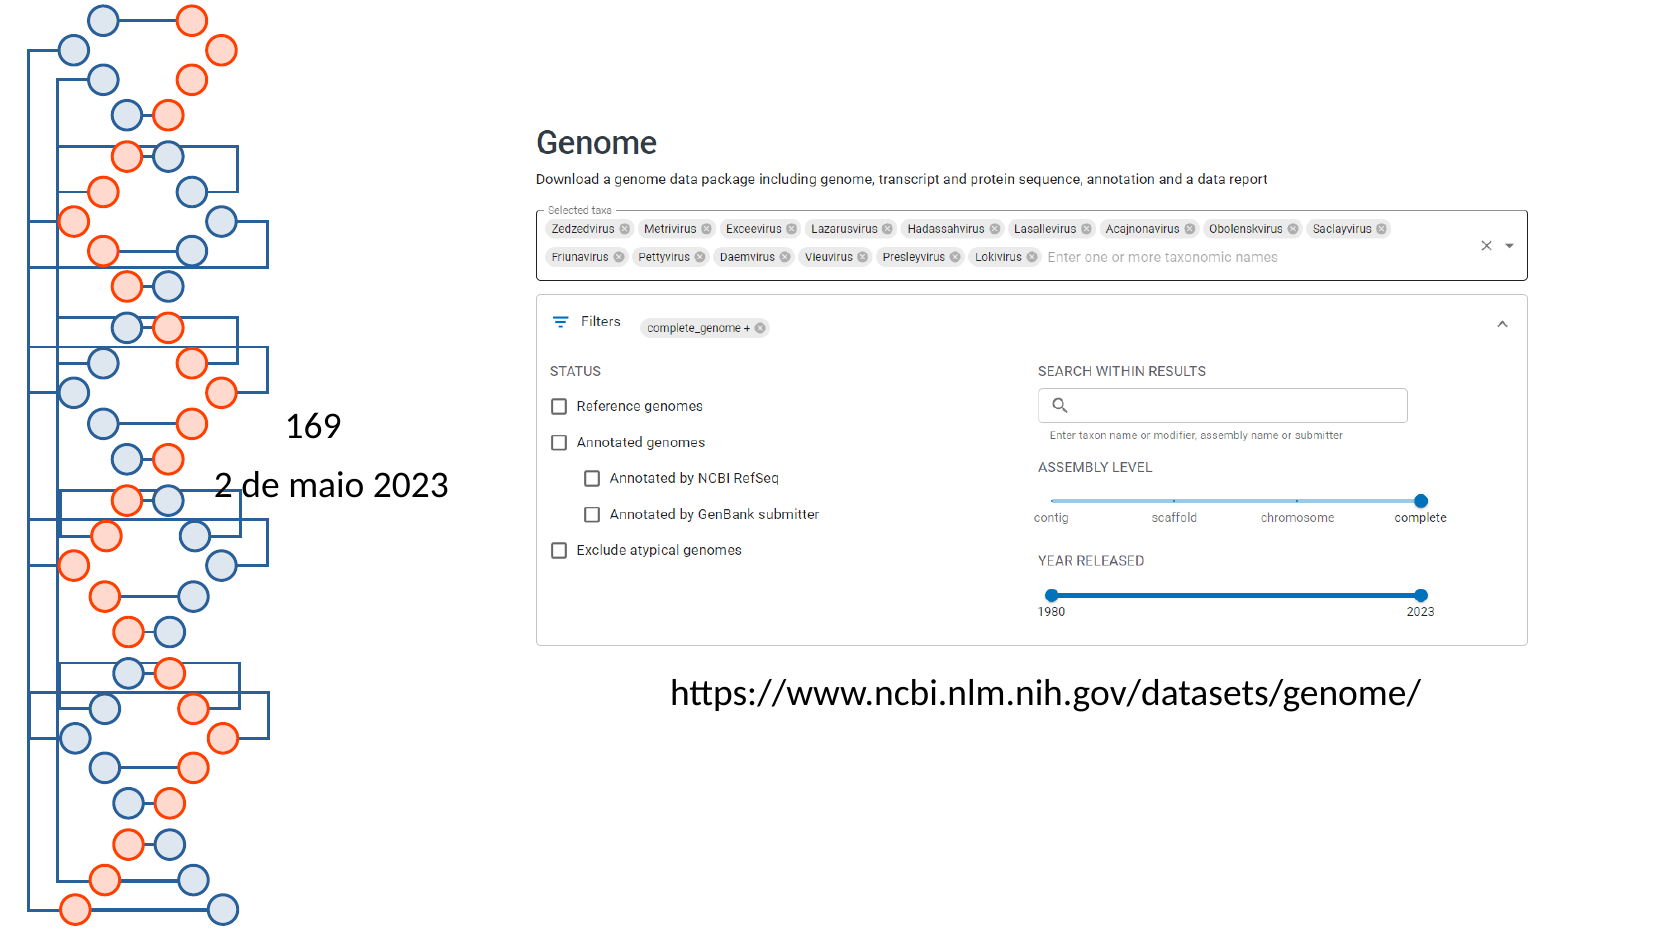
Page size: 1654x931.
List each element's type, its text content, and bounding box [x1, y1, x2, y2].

picture [530, 114, 1533, 652]
text_box 169 [269, 393, 416, 452]
text_box 2 de maio 2023 [198, 452, 487, 513]
text_box https://www.ncbi.nlm.nih.gov/datasets/genome/ [655, 660, 1482, 721]
